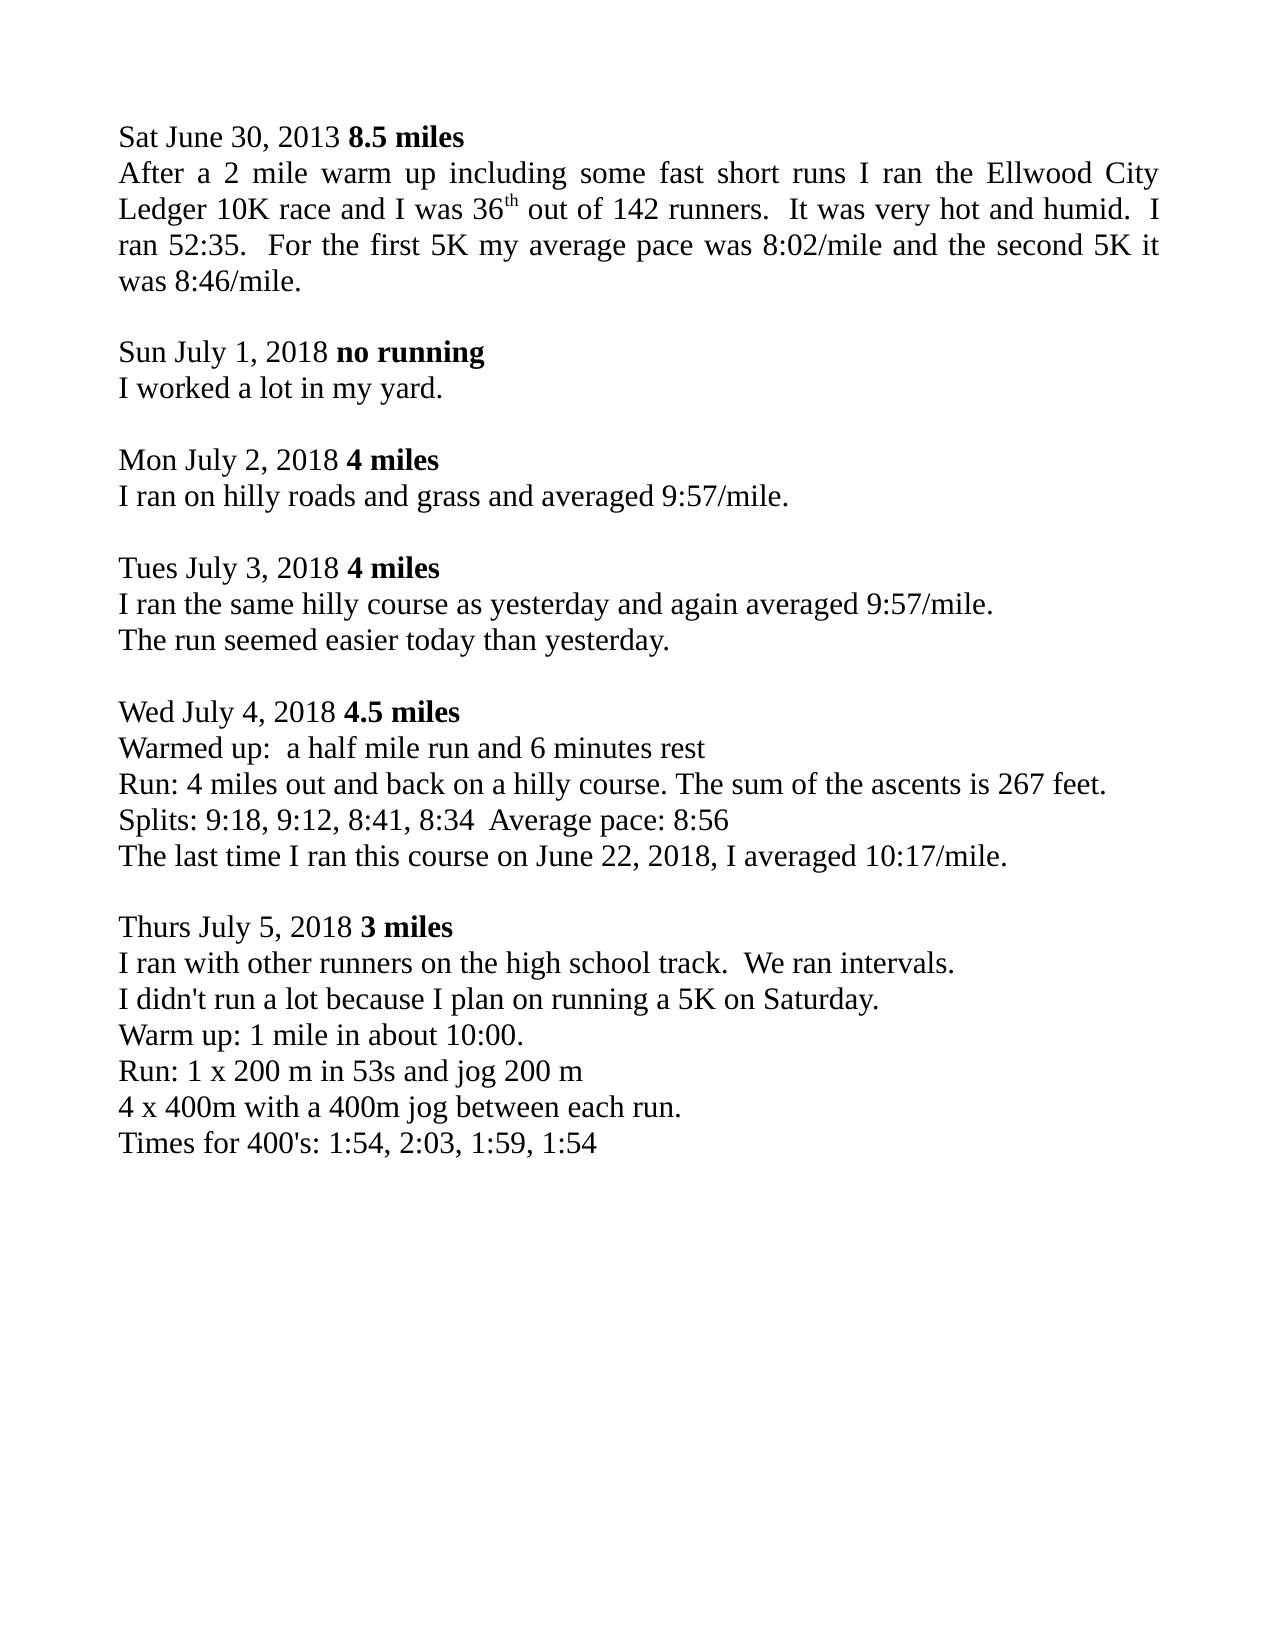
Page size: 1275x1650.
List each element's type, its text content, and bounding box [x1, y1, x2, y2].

text I ran with other runners on the high school track. We ran intervals. [118, 945, 1161, 981]
text 4 x 400m with a 400m jog between each run. [118, 1088, 1161, 1124]
text Run: 1 x 200 m in 53s and jog 200 m [118, 1052, 1161, 1088]
text Tues July 3, 2018 4 miles [118, 549, 1161, 585]
text Run: 4 miles out and back on a hilly course. The sum of the ascents is 267 feet. [118, 765, 1161, 801]
text After a 2 mile warm up including some fast short runs I ran the Ellwood City Ledger 10K race and I was 36th out of 142 runners. It was very hot and humid. I ran 52:35. For the first 5K my average pace was 8:02/mile and the second 5K it was 8:46/mile. [118, 154, 1161, 298]
text Warm up: 1 mile in about 10:00. [118, 1017, 1161, 1052]
text Mon July 2, 2018 4 miles [118, 442, 1161, 477]
text Warmed up: a half mile run and 6 minutes rest [118, 729, 1161, 765]
text The last time I ran this course on June 22, 2018, I averaged 10:17/mile. [118, 837, 1161, 873]
text I ran on hilly roads and grass and averaged 9:57/mile. [118, 477, 1161, 513]
text I ran the same hilly course as yesterday and again averaged 9:57/mile. [118, 585, 1161, 621]
text The run seemed easier today than yesterday. [118, 621, 1161, 657]
text Times for 400's: 1:54, 2:03, 1:59, 1:54 [118, 1124, 1161, 1160]
text Wed July 4, 2018 4.5 miles [118, 693, 1161, 729]
text Sun July 1, 2018 no running [118, 334, 1161, 370]
text Splits: 9:18, 9:12, 8:41, 8:34 Average pace: 8:56 [118, 801, 1161, 837]
text Sat June 30, 2013 8.5 miles [118, 118, 1161, 154]
text I didn't run a lot because I plan on running a 5K on Saturday. [118, 981, 1161, 1017]
text I worked a lot in my yard. [118, 370, 1161, 406]
text Thurs July 5, 2018 3 miles [118, 909, 1161, 945]
